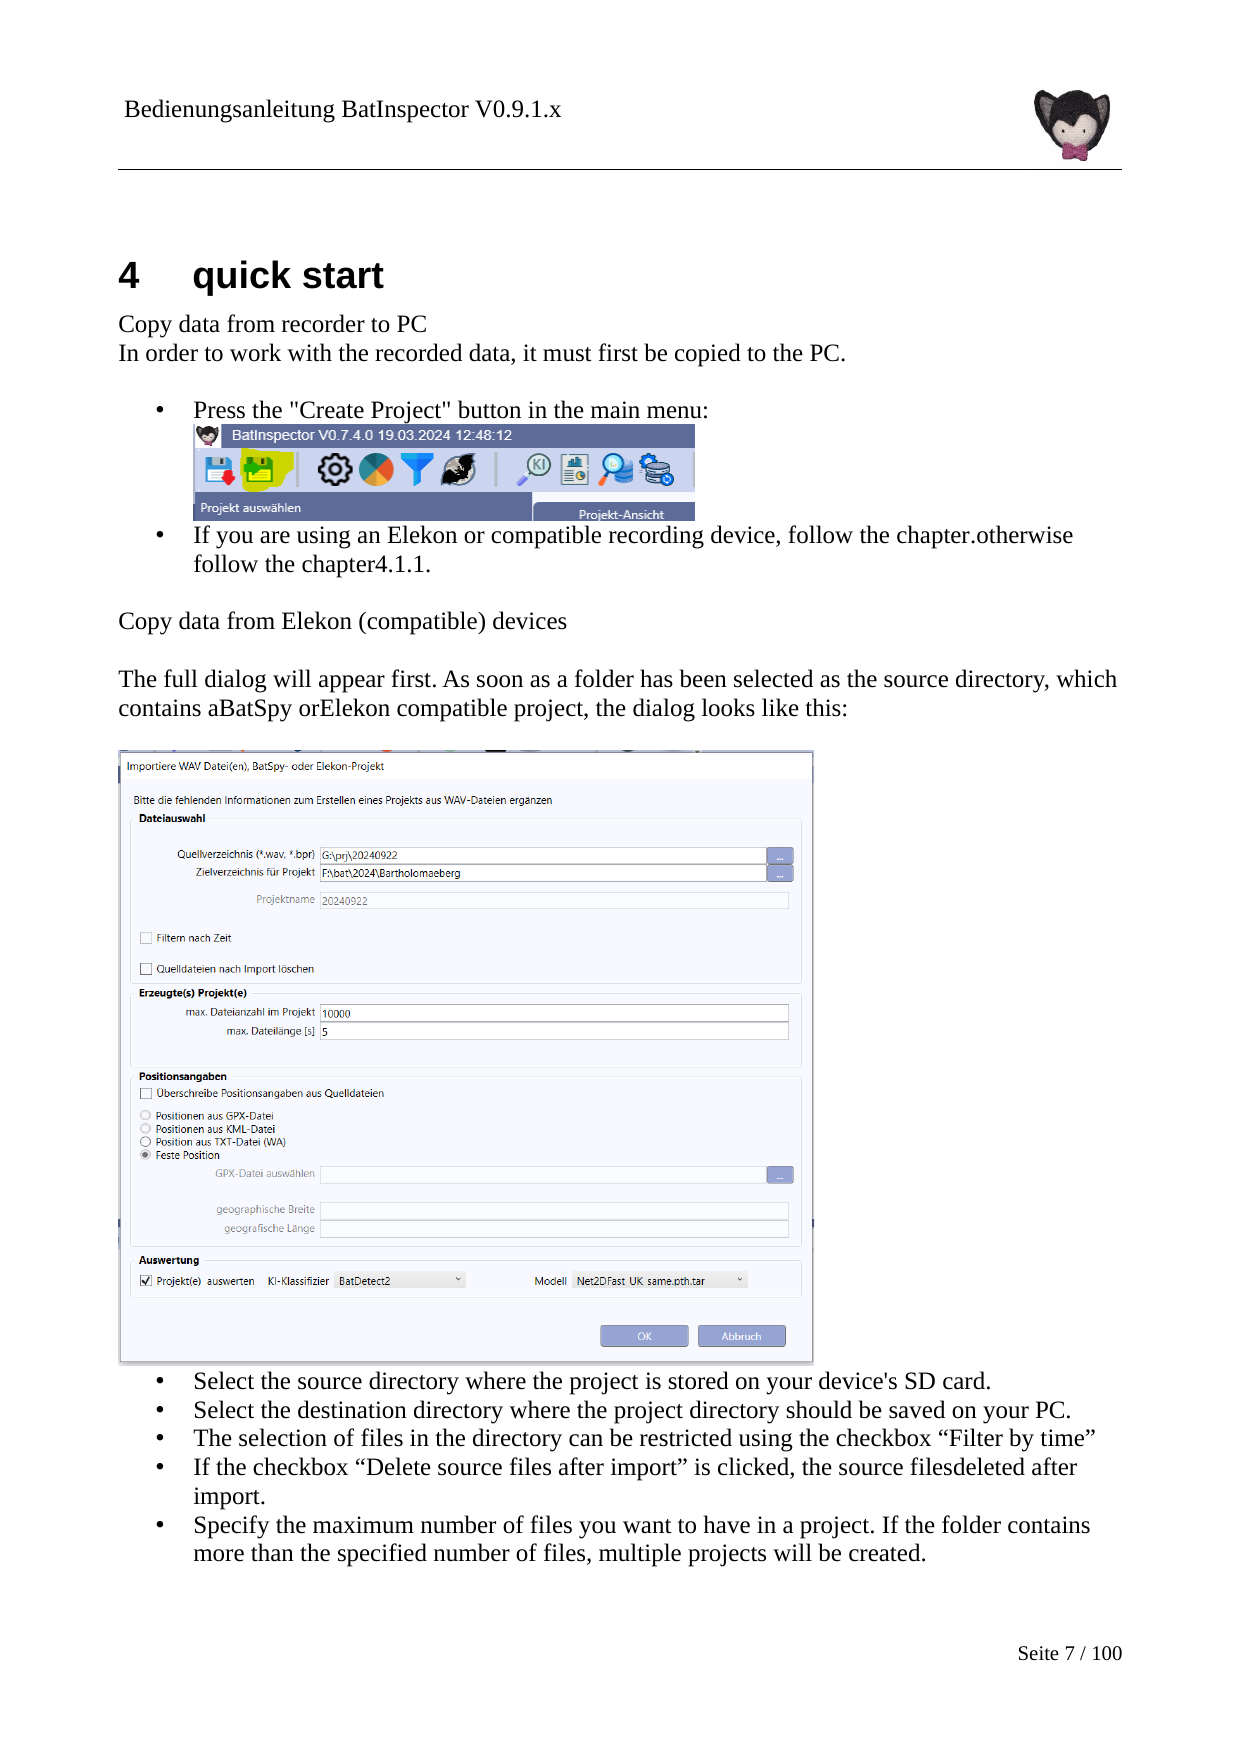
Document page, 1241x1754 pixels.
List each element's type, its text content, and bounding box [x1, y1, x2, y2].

subtitle quick start [118, 253, 1122, 297]
text In order to work with the recorded data, it must first be copied to the PC. [118, 338, 1122, 367]
list If the checkbox “Delete source files after import” is clicked, the source filesdeleted after import. [156, 1452, 1122, 1510]
list Select the source directory where the project is stored on your device's SD card. [156, 1366, 1122, 1395]
list The selection of files in the directory can be restricted using the checkbox “Filter by time” [156, 1423, 1122, 1452]
list Specify the maximum number of files you want to have in a project. If the folder contains more than the specified number of files, multiple projects will be created. [156, 1510, 1122, 1567]
list Press the "Create Project" button in the main menu: [156, 396, 1122, 430]
subtitle Copy data from Elekon (compatible) devices [118, 606, 1122, 635]
picture [118, 750, 815, 1366]
subtitle Copy data from recorder to PC [118, 309, 1122, 338]
picture [193, 424, 695, 521]
list If you are using an Elekon or compatible recording device, follow the chapter4.1.1.otherwise follow the chapter4.1.2. [156, 520, 1122, 578]
list Select the destination directory where the project directory should be saved on your PC. [156, 1395, 1122, 1423]
text The full dialog will appear first. As soon as a folder has been selected as the source directory, which contains aBatSpy orElekon compatible project, the dialog looks like this: [118, 664, 1122, 721]
picture [1030, 80, 1119, 169]
